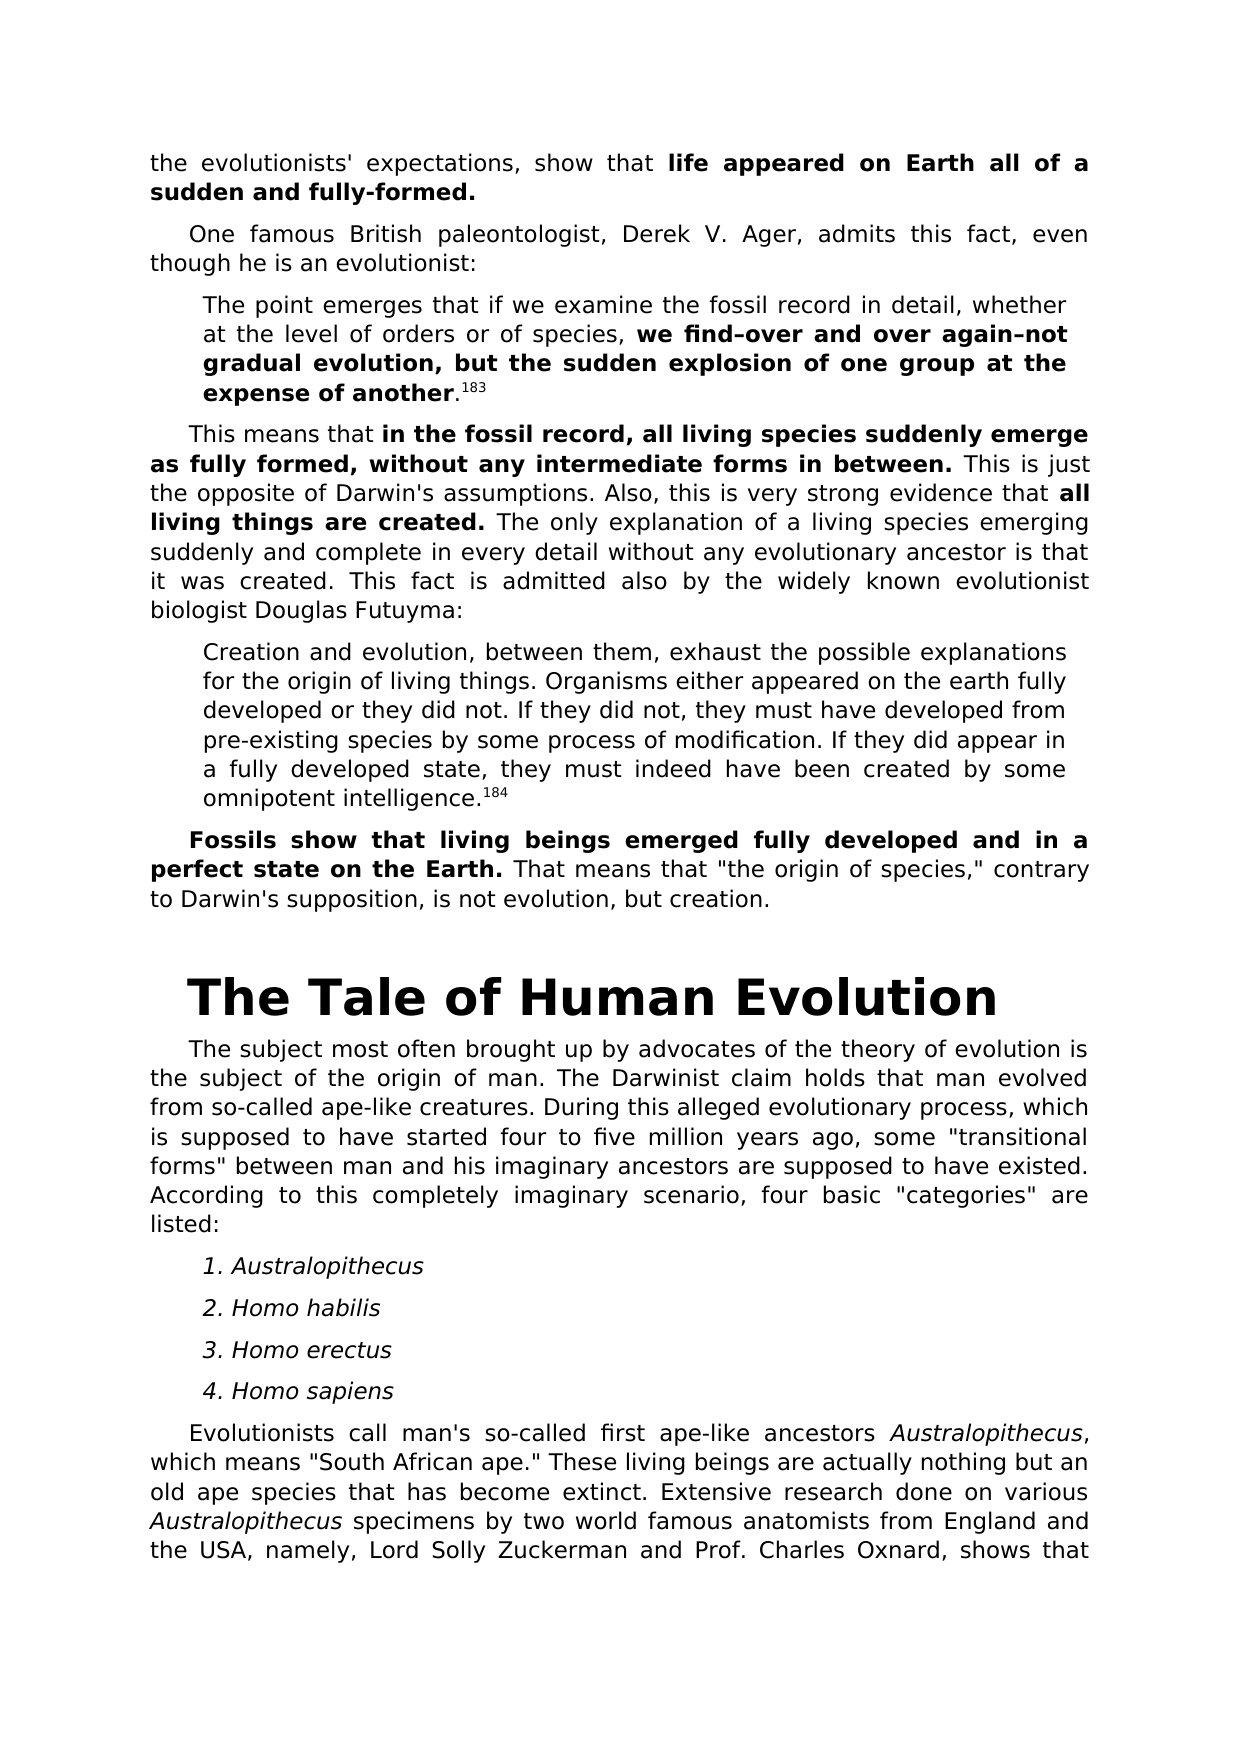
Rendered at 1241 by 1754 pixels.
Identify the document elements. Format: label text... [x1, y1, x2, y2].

text One famous British paleontologist, Derek V. Ager, admits this fact, even though he is an evolutionist: [150, 221, 1090, 277]
text the evolutionists' expectations, show that life appeared on Earth all of a sudden and fully-formed. [150, 150, 1090, 206]
text 2. Homo habilis [202, 1295, 1068, 1322]
text Evolutionists call man's so-called first ape-like ancestors Australopithecus, which means "South African ape." These living beings are actually nothing but an old ape species that has become extinct. Extensive research done on various Australopithecus specimens by two world famous anatomists from England and the USA, namely, Lord Solly Zuckerman and Prof. Charles Oxnard, shows that [150, 1420, 1090, 1564]
text 4. Homo sapiens [202, 1378, 1068, 1405]
text Creation and evolution, between them, exhaust the possible explanations for the origin of living things. Organisms either appeared on the earth fully developed or they did not. If they did not, they must have developed from pre-existing species by some process of modification. If they did appear in a fully developed state, they must indeed have been created by some omnipotent intelligence.184 [203, 639, 1068, 812]
text The subject most often brought up by advocates of the theory of evolution is the subject of the origin of man. The Darwinist claim holds that man evolved from so-called ape-like creatures. During this alleged evolutionary process, which is supposed to have started four to five million years ago, some "transitional forms" between man and his imaginary ancestors are supposed to have existed. According to this completely imaginary scenario, four basic "categories" are listed: [150, 1036, 1090, 1238]
text The point emerges that if we examine the fossil record in detail, whether at the level of orders or of species, we find–over and over again–not gradual evolution, but the sudden explosion of one group at the expense of another.183 [203, 292, 1068, 407]
text This means that in the fossil record, all living species suddenly emerge as fully formed, without any intermediate forms in between. This is just the opposite of Darwin's assumptions. Also, this is very strong evidence that all living things are created. The only explanation of a living species emerging suddenly and complete in every detail without any evolutionary ancestor is that it was created. This fact is admitted also by the widely known evolutionist biologist Douglas Futuyma: [150, 422, 1090, 624]
subtitle The Tale of Human Evolution [187, 969, 1090, 1027]
text 1. Australopithecus [202, 1253, 1068, 1280]
text 3. Homo erectus [202, 1337, 1068, 1363]
text Fossils show that living beings emerged fully developed and in a perfect state on the Earth. That means that "the origin of species," contrary to Darwin's supposition, is not evolution, but creation. [150, 827, 1090, 912]
